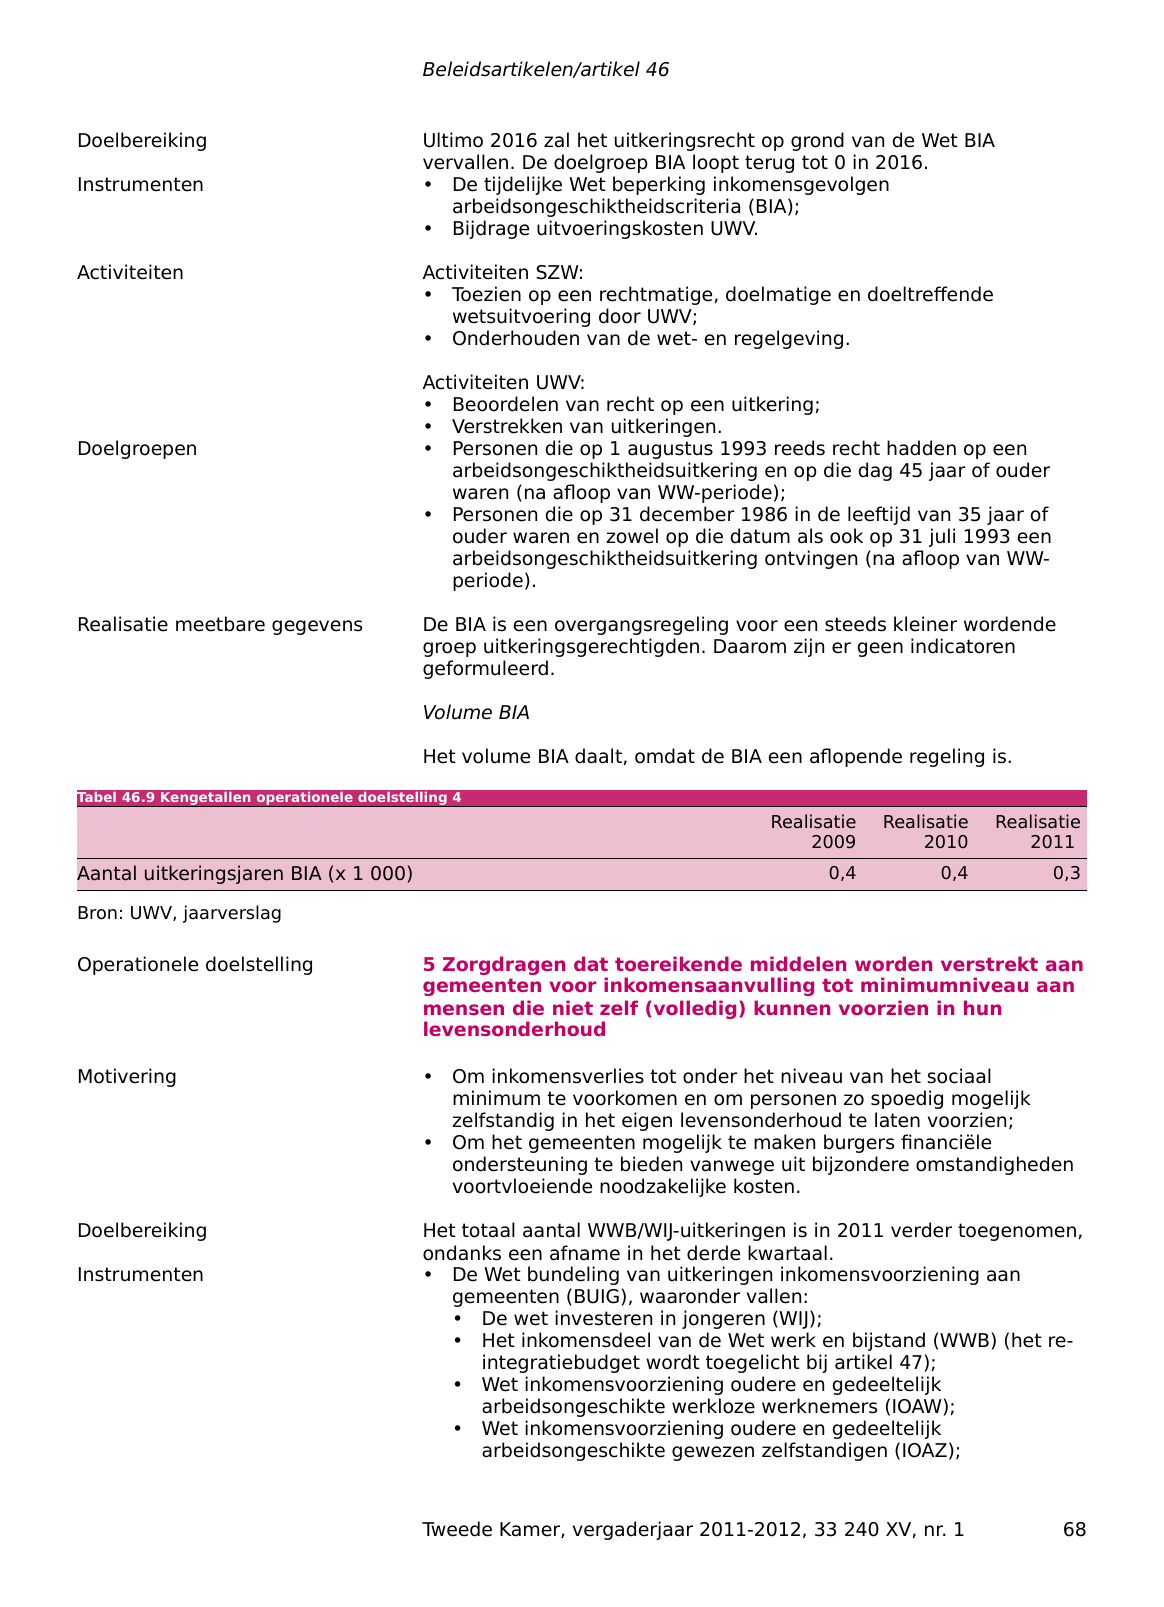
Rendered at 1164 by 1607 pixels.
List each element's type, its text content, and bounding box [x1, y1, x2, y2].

text Doelgroepen [77, 438, 399, 460]
text • Het inkomensdeel van de Wet werk en bijstand (WWB) (het re-integratiebudget wordt toegelicht bij artikel 47); [452, 1330, 1087, 1374]
text Activiteiten SZW: [422, 262, 1087, 284]
text • Bijdrage uitvoeringskosten UWV. [422, 218, 1087, 240]
text Instrumenten [77, 1264, 399, 1286]
text • Om inkomensverlies tot onder het niveau van het sociaal minimum te voorkomen en om personen zo spoedig mogelijk zelfstandig in het eigen levensonderhoud te laten voorzien; [422, 1066, 1087, 1132]
text • Verstrekken van uitkeringen. [422, 416, 1087, 438]
text Het volume BIA daalt, omdat de BIA een aflopende regeling is. [422, 746, 1087, 768]
text Operationele doelstelling [77, 953, 399, 975]
text Doelbereiking [77, 1220, 399, 1242]
table_cell 0,3 [974, 859, 1087, 890]
table_cell 0,4 [750, 859, 862, 890]
text De BIA is een overgangsregeling voor een steeds kleiner wordende groep uitkeringsgerechtigden. Daarom zijn er geen indicatoren geformuleerd. [422, 614, 1087, 680]
table_cell Aantal uitkeringsjaren BIA (x 1 000) [77, 859, 750, 890]
table_cell Realisatie 2011 [974, 807, 1087, 858]
table_cell 0,4 [862, 859, 974, 890]
text • Wet inkomensvoorziening oudere en gedeeltelijk arbeidsongeschikte werkloze werknemers (IOAW); [452, 1374, 1087, 1418]
text [77, 196, 399, 204]
text Activiteiten [77, 262, 399, 284]
text • Beoordelen van recht op een uitkering; [422, 394, 1087, 416]
text Activiteiten UWV: [422, 372, 1087, 394]
text • Om het gemeenten mogelijk te maken burgers financiële ondersteuning te bieden vanwege uit bijzondere omstandigheden voortvloeiende noodzakelijke kosten. [422, 1132, 1087, 1198]
text • Wet inkomensvoorziening oudere en gedeeltelijk arbeidsongeschikte gewezen zelfstandigen (IOAZ); [452, 1418, 1087, 1462]
text [77, 1242, 399, 1250]
text [77, 284, 399, 292]
text Realisatie meetbare gegevens [77, 614, 399, 636]
table_header Tabel 46.9 Kengetallen operationele doelstelling 4 [77, 790, 1087, 806]
subtitle Volume BIA [422, 702, 1087, 724]
table_cell Realisatie 2009 [750, 807, 862, 858]
subtitle 5 Zorgdragen dat toereikende middelen worden verstrekt aan gemeenten voor inkomensaanvulling tot minimumniveau aan mensen die niet zelf (volledig) kunnen voorzien in hun levensonderhoud [422, 953, 1087, 1041]
text • De Wet bundeling van uitkeringen inkomensvoorziening aan gemeenten (BUIG), waaronder vallen: [422, 1264, 1087, 1308]
text • Toezien op een rechtmatige, doelmatige en doeltreffende wetsuitvoering door UWV; [422, 284, 1087, 328]
text [77, 152, 399, 160]
text • De wet investeren in jongeren (WIJ); [452, 1308, 1087, 1330]
text • Personen die op 31 december 1986 in de leeftijd van 35 jaar of ouder waren en zowel op die datum als ook op 31 juli 1993 een arbeidsongeschiktheidsuitkering ontvingen (na afloop van WW-periode). [422, 504, 1087, 592]
text Instrumenten [77, 174, 399, 196]
table_cell Realisatie 2010 [862, 807, 974, 858]
table_cell [77, 807, 750, 858]
text Doelbereiking [77, 130, 399, 152]
text • De tijdelijke Wet beperking inkomensgevolgen arbeidsongeschiktheidscriteria (BIA); [422, 174, 1087, 218]
table_cell Bron: UWV, jaarverslag [77, 891, 1087, 923]
text • Onderhouden van de wet- en regelgeving. [422, 328, 1087, 350]
text [77, 1286, 399, 1294]
text Het totaal aantal WWB/WIJ-uitkeringen is in 2011 verder toegenomen, ondanks een afname in het derde kwartaal. [422, 1220, 1087, 1264]
text • Personen die op 1 augustus 1993 reeds recht hadden op een arbeidsongeschiktheidsuitkering en op die dag 45 jaar of ouder waren (na afloop van WW-periode); [422, 438, 1087, 504]
text Ultimo 2016 zal het uitkeringsrecht op grond van de Wet BIA vervallen. De doelgroep BIA loopt terug tot 0 in 2016. [422, 130, 1087, 174]
text Motivering [77, 1066, 399, 1088]
